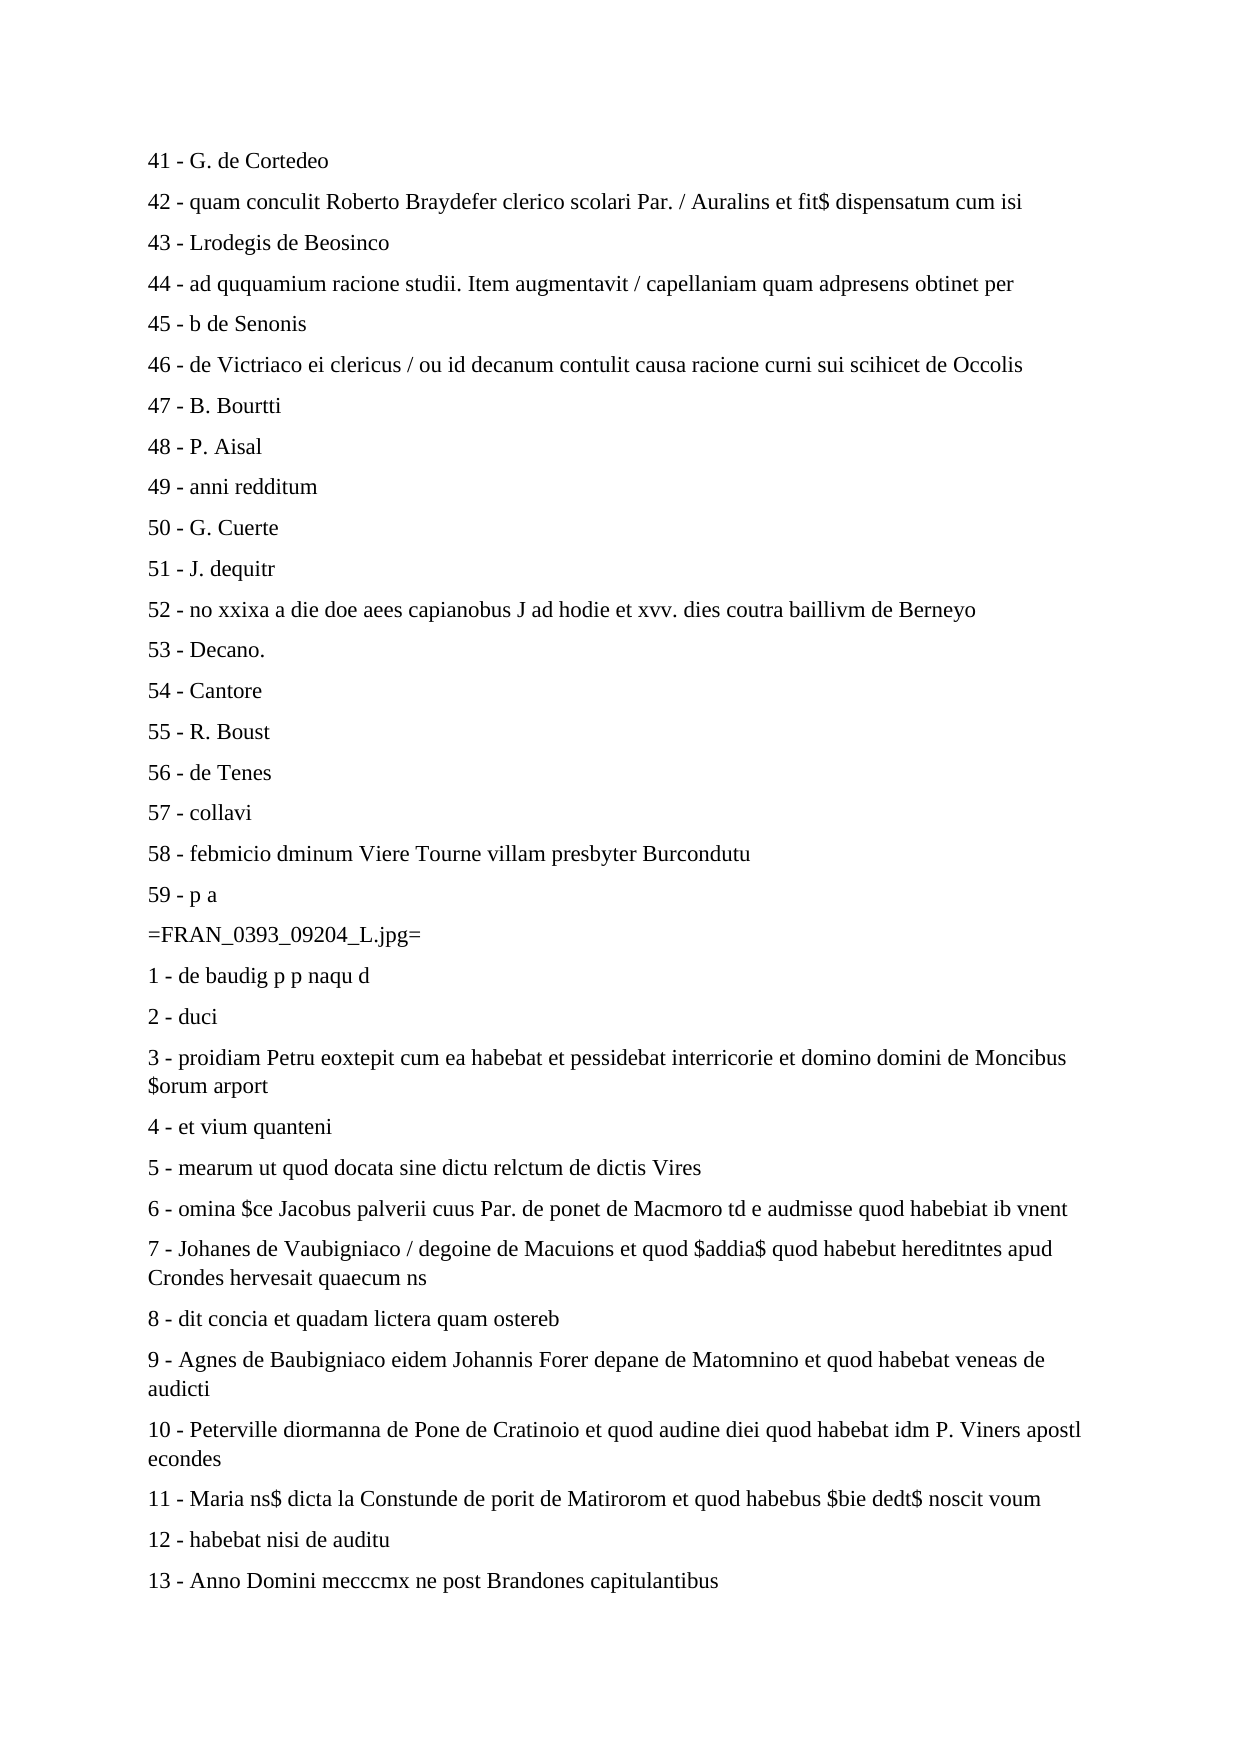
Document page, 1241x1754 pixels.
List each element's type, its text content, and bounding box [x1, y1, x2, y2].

text 13 - Anno Domini mecccmx ne post Brandones capitulantibus [148, 1567, 1093, 1593]
text 52 - no xxixa a die doe aees capianobus J ad hodie et xvv. dies coutra baillivm de Berneyo [148, 596, 1093, 622]
text 54 - Cantore [148, 677, 1093, 703]
text 11 - Maria ns$ dicta la Constunde de porit de Matirorom et quod habebus $bie dedt$ noscit voum [148, 1485, 1093, 1512]
text 12 - habebat nisi de auditu [148, 1526, 1093, 1552]
text 56 - de Tenes [148, 758, 1093, 785]
text 8 - dit concia et quadam lictera quam ostereb [148, 1305, 1093, 1332]
text 5 - mearum ut quod docata sine dictu relctum de dictis Vires [148, 1154, 1093, 1180]
text 42 - quam conculit Roberto Braydefer clerico scolari Par. / Auralins et fit$ dispensatum cum isi [148, 188, 1093, 215]
text 4 - et vium quanteni [148, 1113, 1093, 1140]
text =FRAN_0393_09204_L.jpg= [148, 921, 1093, 948]
text 58 - febmicio dminum Viere Tourne villam presbyter Burcondutu [148, 840, 1093, 866]
text 41 - G. de Cortedeo [148, 148, 1093, 174]
text 55 - R. Boust [148, 718, 1093, 744]
text 7 - Johanes de Vaubigniaco / degoine de Macuions et quod $addia$ quod habebut hereditntes apud Crondes hervesait quaecum ns [148, 1236, 1093, 1291]
text 57 - collavi [148, 799, 1093, 826]
text 3 - proidiam Petru eoxtepit cum ea habebat et pessidebat interricorie et domino domini de Moncibus $orum arport [148, 1044, 1093, 1099]
text 50 - G. Cuerte [148, 514, 1093, 541]
text 6 - omina $ce Jacobus palverii cuus Par. de ponet de Macmoro td e audmisse quod habebiat ib vnent [148, 1195, 1093, 1221]
text 49 - anni redditum [148, 473, 1093, 500]
text 51 - J. dequitr [148, 555, 1093, 581]
text 47 - B. Bourtti [148, 392, 1093, 418]
text 43 - Lrodegis de Beosinco [148, 229, 1093, 255]
text 46 - de Victriaco ei clericus / ou id decanum contulit causa racione curni sui scihicet de Occolis [148, 351, 1093, 378]
text 59 - p a [148, 881, 1093, 907]
text 2 - duci [148, 1003, 1093, 1029]
text 53 - Decano. [148, 636, 1093, 663]
text 45 - b de Senonis [148, 311, 1093, 337]
text 44 - ad ququamium racione studii. Item augmentavit / capellaniam quam adpresens obtinet per [148, 270, 1093, 296]
text 1 - de baudig p p naqu d [148, 962, 1093, 988]
text 9 - Agnes de Baubigniaco eidem Johannis Forer depane de Matomnino et quod habebat veneas de audicti [148, 1346, 1093, 1401]
text 48 - P. Aisal [148, 433, 1093, 459]
text 10 - Peterville diormanna de Pone de Cratinoio et quod audine diei quod habebat idm P. Viners apostl econdes [148, 1416, 1093, 1471]
